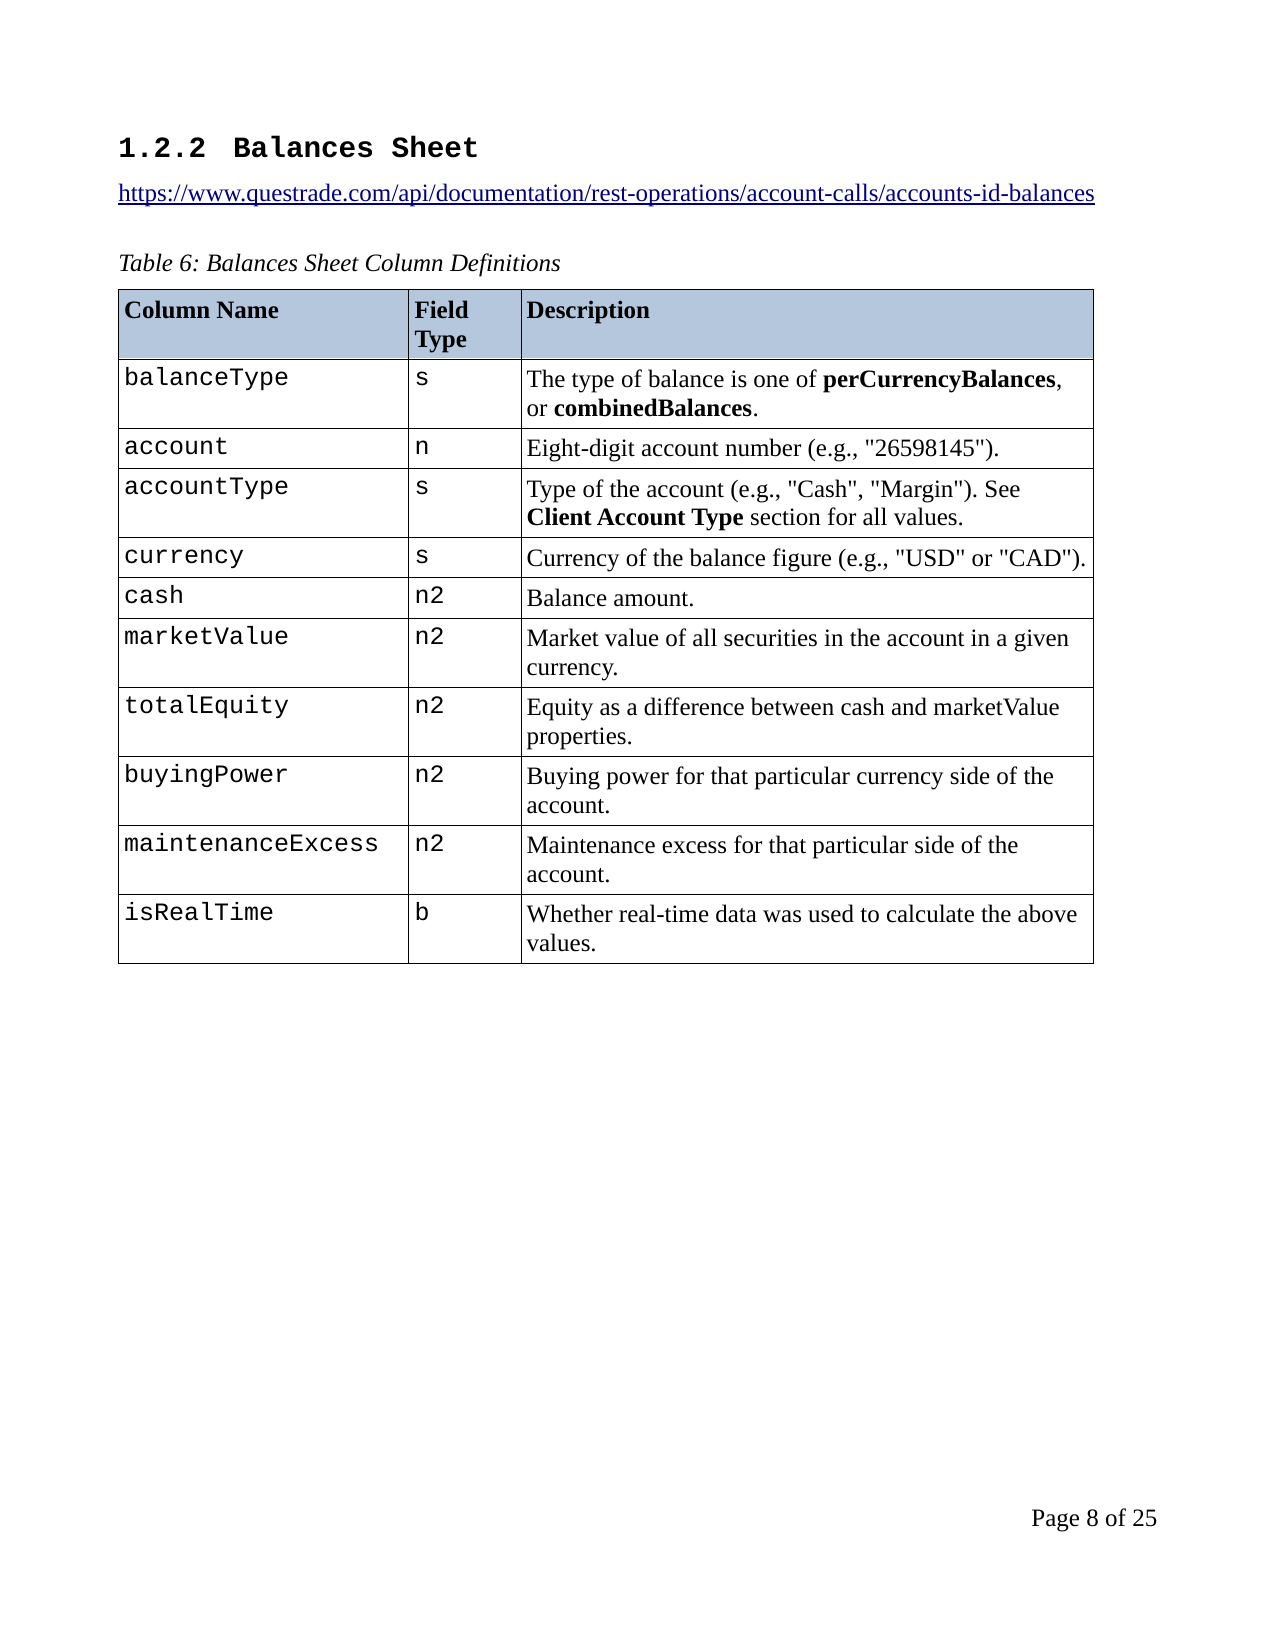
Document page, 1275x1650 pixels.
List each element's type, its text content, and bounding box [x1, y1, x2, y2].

table_cell Equity as a difference between cash and marketValue properties. [522, 688, 1093, 756]
table_cell totalEquity [119, 688, 408, 756]
table_cell Maintenance excess for that particular side of the account. [522, 826, 1093, 894]
table_header Field Type [409, 290, 521, 358]
table_cell b [409, 895, 521, 963]
table_header Description [522, 290, 1093, 358]
table_cell n2 [409, 619, 521, 687]
table_cell buyingPower [119, 757, 408, 825]
text Table 6: Balances Sheet Column Definitions [118, 248, 1157, 277]
table_cell balanceType [119, 360, 408, 427]
table_cell maintenanceExcess [119, 826, 408, 894]
table_cell s [409, 538, 521, 577]
table_cell account [119, 429, 408, 468]
table_cell s [409, 469, 521, 537]
table_cell Eight-digit account number (e.g., "26598145"). [522, 429, 1093, 468]
table_cell n2 [409, 688, 521, 756]
text https://www.questrade.com/api/documentation/rest-operations/account-calls/accounts-id-balances [118, 178, 1157, 207]
table_cell currency [119, 538, 408, 577]
table_cell s [409, 360, 521, 427]
table_header Column Name [119, 290, 408, 358]
table_cell Balance amount. [522, 578, 1093, 617]
table_cell isRealTime [119, 895, 408, 963]
table_cell Type of the account (e.g., "Cash", "Margin"). See Client Account Type section for all values. [522, 469, 1093, 537]
table_cell n [409, 429, 521, 468]
table_cell Buying power for that particular currency side of the account. [522, 757, 1093, 825]
table_cell n2 [409, 578, 521, 617]
subtitle 1.2.2 Balances Sheet [118, 133, 1157, 166]
table_cell accountType [119, 469, 408, 537]
table_cell n2 [409, 826, 521, 894]
table_cell Market value of all securities in the account in a given currency. [522, 619, 1093, 687]
table_cell cash [119, 578, 408, 617]
table_cell n2 [409, 757, 521, 825]
table_cell Whether real-time data was used to calculate the above values. [522, 895, 1093, 963]
table_cell marketValue [119, 619, 408, 687]
table_cell Currency of the balance figure (e.g., "USD" or "CAD"). [522, 538, 1093, 577]
table_cell The type of balance is one of perCurrencyBalances, or combinedBalances. [522, 360, 1093, 427]
